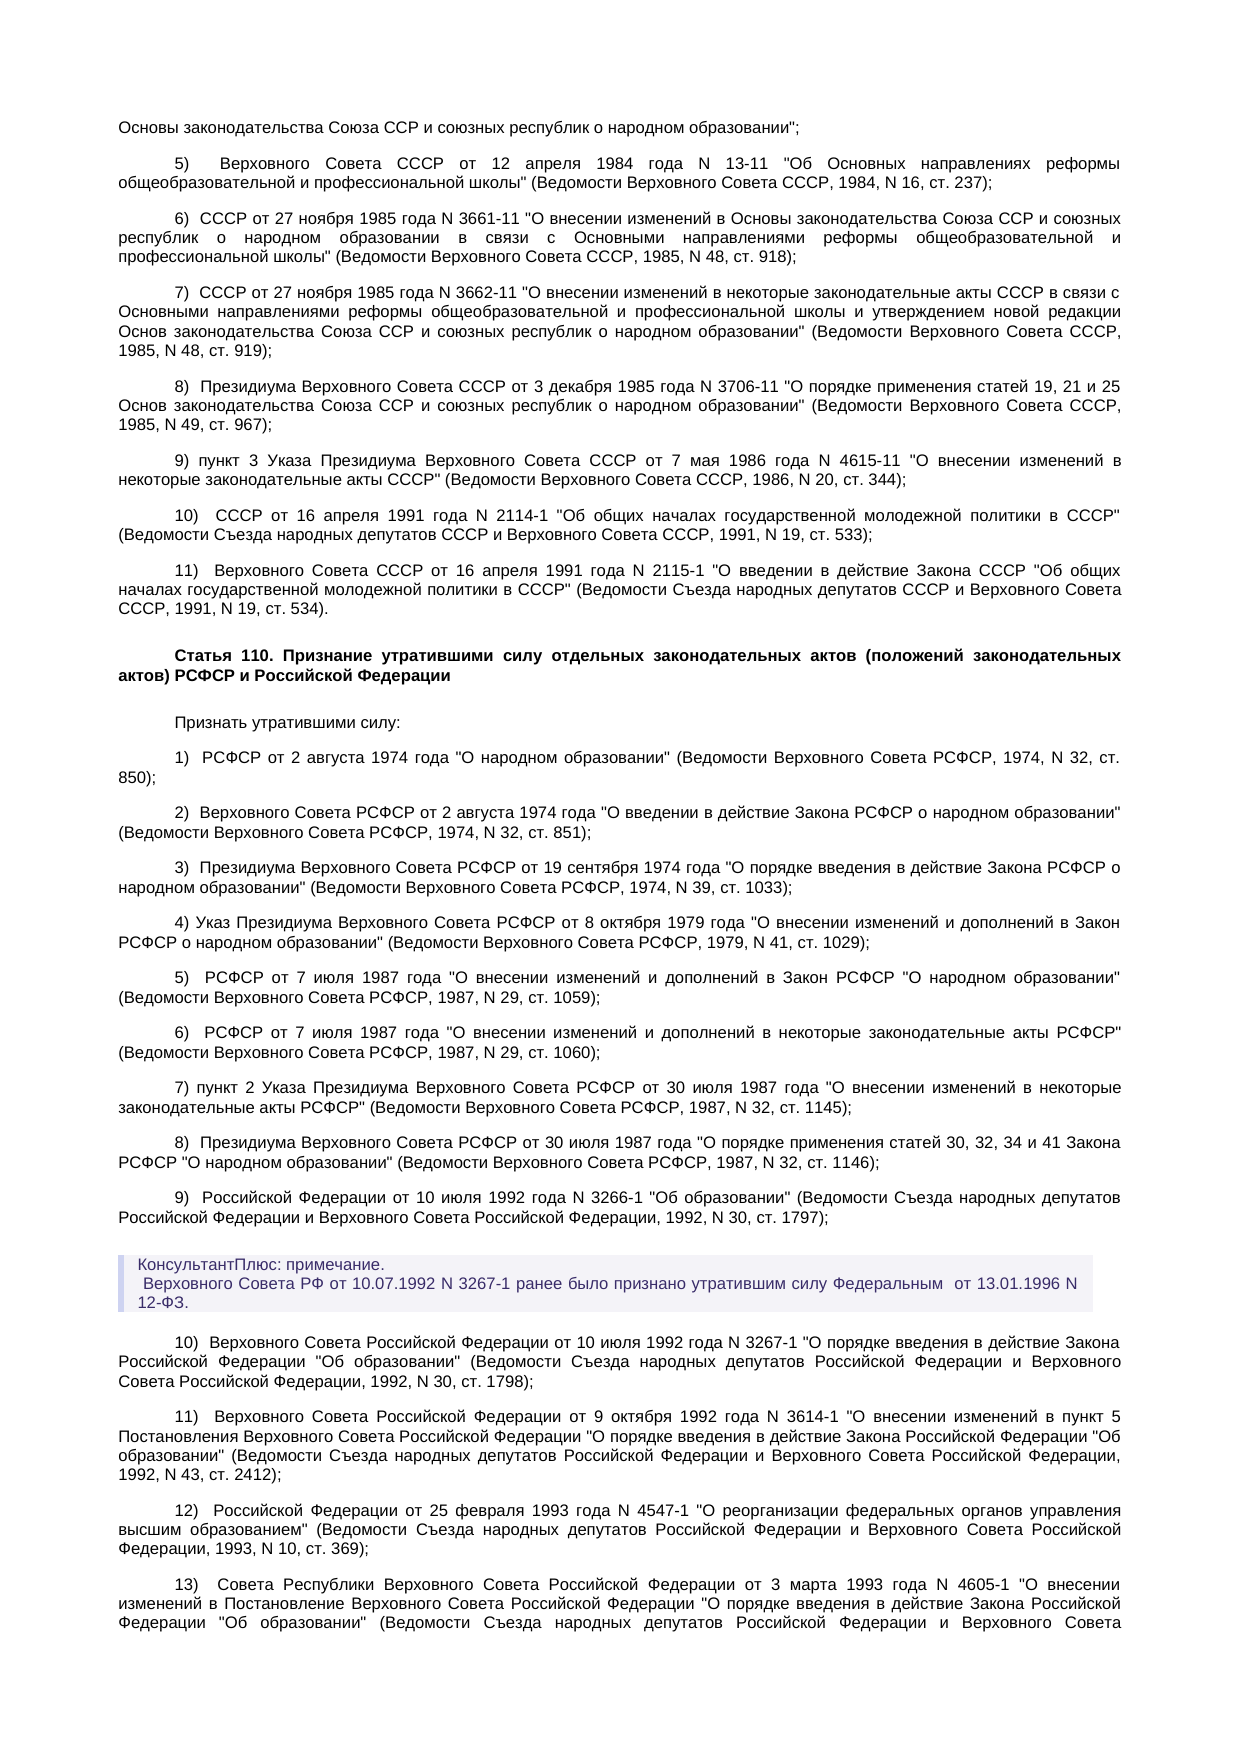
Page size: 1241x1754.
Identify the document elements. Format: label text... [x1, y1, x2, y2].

text Основы законодательства Союза ССР и союзных республик о народном образовании"; [118, 118, 1122, 137]
text 7) пункт 2 Указа Президиума Верховного Совета РСФСР от 30 июля 1987 года "О внесении изменений в некоторые законодательные акты РСФСР" (Ведомости Верховного Совета РСФСР, 1987, N 32, ст. 1145); [118, 1078, 1122, 1117]
text 3) Президиума Верховного Совета РСФСР от 19 сентября 1974 года "О порядке введения в действие Закона РСФСР о народном образовании" (Ведомости Верховного Совета РСФСР, 1974, N 39, ст. 1033); [118, 858, 1122, 897]
text 5) Верховного Совета СССР от 12 апреля 1984 года N 13-11 "Об Основных направлениях реформы общеобразовательной и профессиональной школы" (Ведомости Верховного Совета СССР, 1984, N 16, ст. 237); [118, 154, 1122, 192]
text Статья 110. Признание утратившими силу отдельных законодательных актов (положений законодательных актов) РСФСР и Российской Федерации [118, 646, 1122, 684]
text 10) Верховного Совета Российской Федерации от 10 июля 1992 года N 3267-1 "О порядке введения в действие Закона Российской Федерации "Об образовании" (Ведомости Съезда народных депутатов Российской Федерации и Верховного Совета Российской Федерации, 1992, N 30, ст. 1798); [118, 1333, 1122, 1391]
text 6) СССР от 27 ноября 1985 года N 3661-11 "О внесении изменений в Основы законодательства Союза ССР и союзных республик о народном образовании в связи с Основными направлениями реформы общеобразовательной и профессиональной школы" (Ведомости Верховного Совета СССР, 1985, N 48, ст. 918); [118, 209, 1122, 266]
table_header [118, 1255, 124, 1312]
text 8) Президиума Верховного Совета РСФСР от 30 июля 1987 года "О порядке применения статей 30, 32, 34 и 41 Закона РСФСР "О народном образовании" (Ведомости Верховного Совета РСФСР, 1987, N 32, ст. 1146); [118, 1133, 1122, 1172]
text 6) РСФСР от 7 июля 1987 года "О внесении изменений и дополнений в некоторые законодательные акты РСФСР" (Ведомости Верховного Совета РСФСР, 1987, N 29, ст. 1060); [118, 1023, 1122, 1062]
text 12) Российской Федерации от 25 февраля 1993 года N 4547-1 "О реорганизации федеральных органов управления высшим образованием" (Ведомости Съезда народных депутатов Российской Федерации и Верховного Совета Российской Федерации, 1993, N 10, ст. 369); [118, 1501, 1122, 1558]
text 11) Верховного Совета СССР от 16 апреля 1991 года N 2115-1 "О введении в действие Закона СССР "Об общих началах государственной молодежной политики в СССР" (Ведомости Съезда народных депутатов СССР и Верховного Совета СССР, 1991, N 19, ст. 534). [118, 561, 1122, 618]
text 7) СССР от 27 ноября 1985 года N 3662-11 "О внесении изменений в некоторые законодательные акты СССР в связи с Основными направлениями реформы общеобразовательной и профессиональной школы и утверждением новой редакции Основ законодательства Союза ССР и союзных республик о народном образовании" (Ведомости Верховного Совета СССР, 1985, N 48, ст. 919); [118, 283, 1122, 360]
text 10) СССР от 16 апреля 1991 года N 2114-1 "Об общих началах государственной молодежной политики в СССР" (Ведомости Съезда народных депутатов СССР и Верховного Совета СССР, 1991, N 19, ст. 533); [118, 506, 1122, 544]
text 2) Верховного Совета РСФСР от 2 августа 1974 года "О введении в действие Закона РСФСР о народном образовании" (Ведомости Верховного Совета РСФСР, 1974, N 32, ст. 851); [118, 803, 1122, 842]
text 8) Президиума Верховного Совета СССР от 3 декабря 1985 года N 3706-11 "О порядке применения статей 19, 21 и 25 Основ законодательства Союза ССР и союзных республик о народном образовании" (Ведомости Верховного Совета СССР, 1985, N 49, ст. 967); [118, 376, 1122, 434]
text 4) Указ Президиума Верховного Совета РСФСР от 8 октября 1979 года "О внесении изменений и дополнений в Закон РСФСР о народном образовании" (Ведомости Верховного Совета РСФСР, 1979, N 41, ст. 1029); [118, 913, 1122, 952]
text 5) РСФСР от 7 июля 1987 года "О внесении изменений и дополнений в Закон РСФСР "О народном образовании" (Ведомости Верховного Совета РСФСР, 1987, N 29, ст. 1059); [118, 968, 1122, 1007]
text Признать утратившими силу: [118, 712, 1122, 732]
text 9) Российской Федерации от 10 июля 1992 года N 3266-1 "Об образовании" (Ведомости Съезда народных депутатов Российской Федерации и Верховного Совета Российской Федерации, 1992, N 30, ст. 1797); [118, 1188, 1122, 1227]
text 13) Совета Республики Верховного Совета Российской Федерации от 3 марта 1993 года N 4605-1 "О внесении изменений в Постановление Верховного Совета Российской Федерации "О порядке введения в действие Закона Российской Федерации "Об образовании" (Ведомости Съезда народных депутатов Российской Федерации и Верховного Совета [118, 1575, 1122, 1632]
table_header КонсультантПлюс: примечание. Верховного Совета РФ от 10.07.1992 N 3267-1 ранее было признано утратившим силу Федеральным от 13.01.1996 N 12-ФЗ. [136, 1255, 1081, 1312]
table_header [1081, 1255, 1093, 1312]
text 9) пункт 3 Указа Президиума Верховного Совета СССР от 7 мая 1986 года N 4615-11 "О внесении изменений в некоторые законодательные акты СССР" (Ведомости Верховного Совета СССР, 1986, N 20, ст. 344); [118, 451, 1122, 489]
table_header [124, 1255, 136, 1312]
text 11) Верховного Совета Российской Федерации от 9 октября 1992 года N 3614-1 "О внесении изменений в пункт 5 Постановления Верховного Совета Российской Федерации "О порядке введения в действие Закона Российской Федерации "Об образовании" (Ведомости Съезда народных депутатов Российской Федерации и Верховного Совета Российской Федерации, 1992, N 43, ст. 2412); [118, 1407, 1122, 1484]
text 1) РСФСР от 2 августа 1974 года "О народном образовании" (Ведомости Верховного Совета РСФСР, 1974, N 32, ст. 850); [118, 748, 1122, 787]
